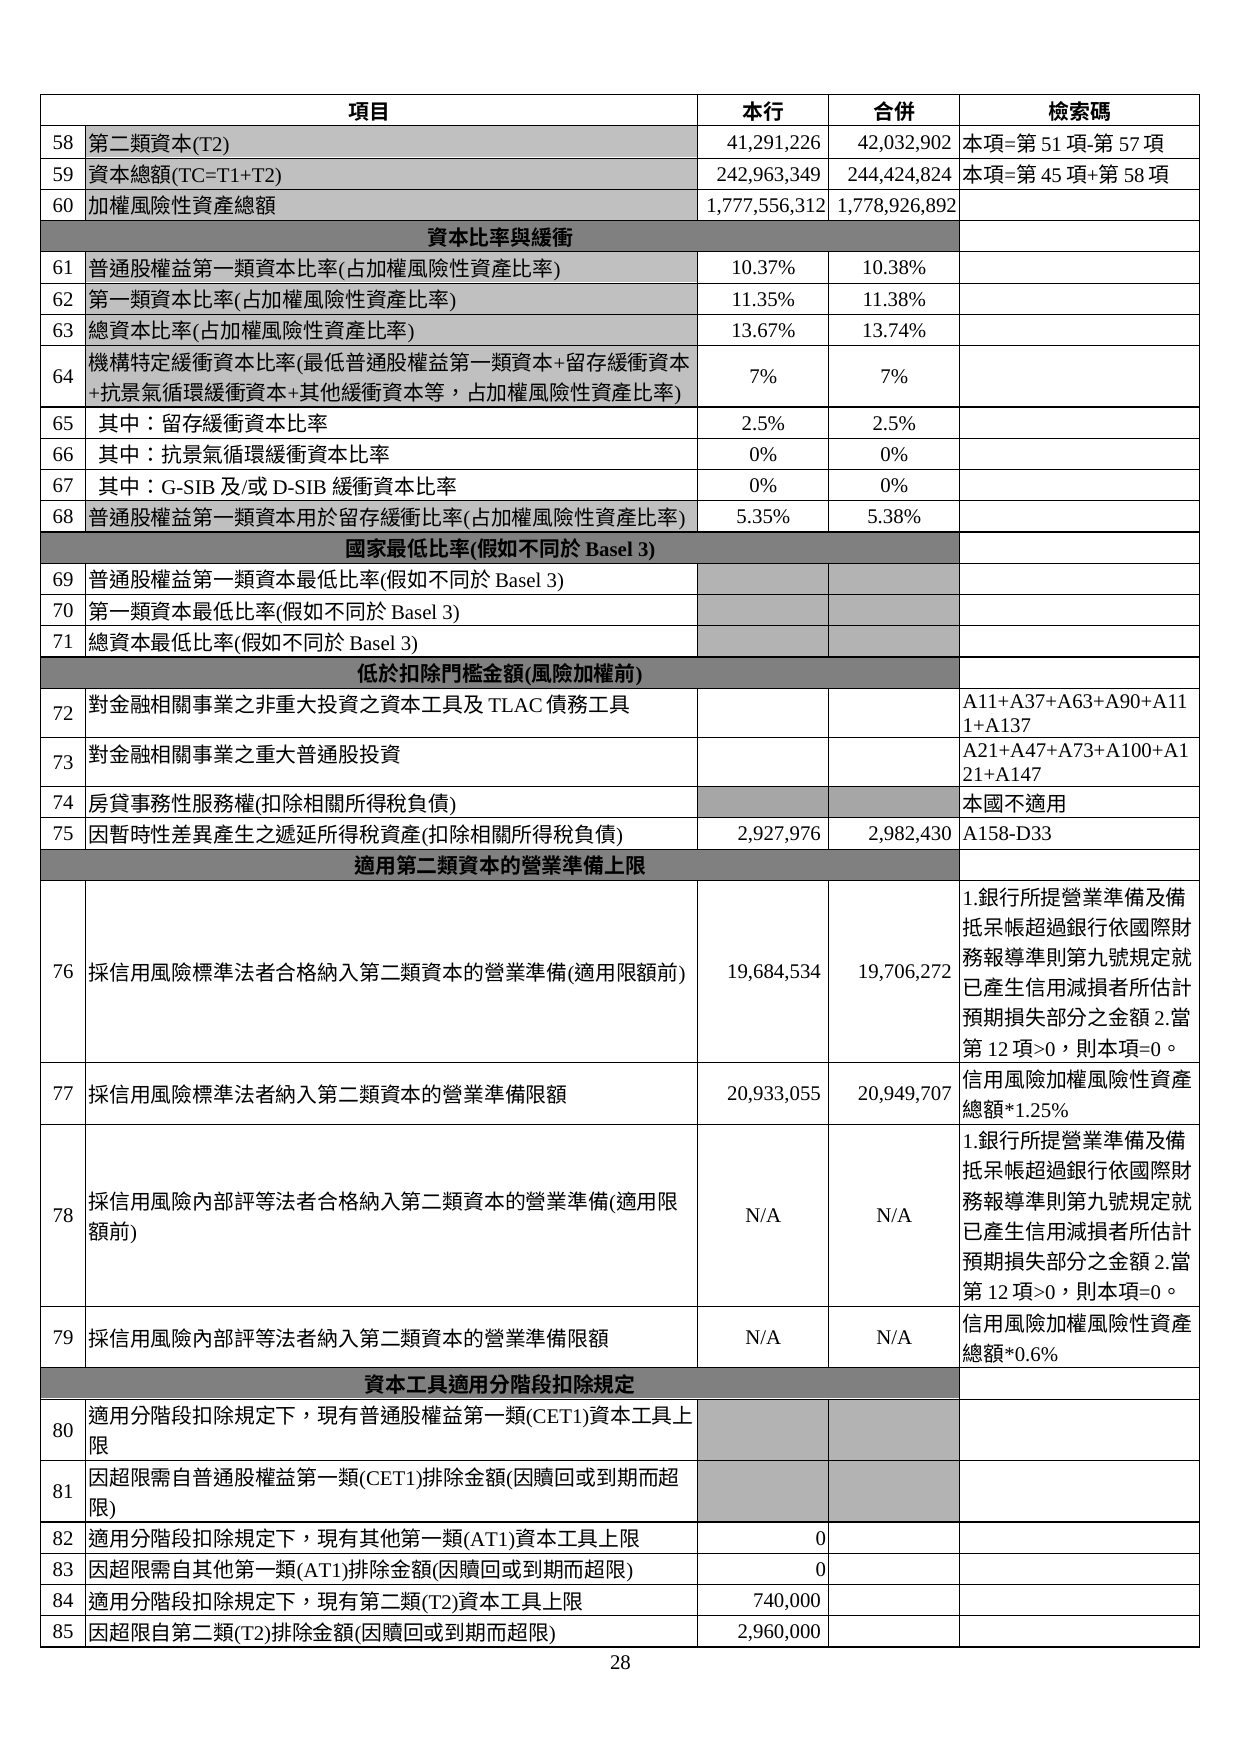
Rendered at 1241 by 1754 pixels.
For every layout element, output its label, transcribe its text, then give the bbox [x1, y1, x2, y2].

table_cell 82 [41, 1523, 85, 1553]
table_cell A158-D33 [960, 818, 1199, 848]
table_cell 10.37% [698, 252, 828, 282]
table_cell 因超限需自普通股權益第一類(CET1)排除金額(因贖回或到期而超限) [86, 1461, 697, 1521]
table_cell 第一類資本最低比率(假如不同於Basel 3) [86, 595, 697, 625]
table_cell 對金融相關事業之重大普通股投資 [86, 738, 697, 786]
table_cell [829, 787, 959, 817]
table_cell N/A [698, 1125, 828, 1306]
table_cell 20,949,707 [829, 1063, 959, 1123]
table_cell N/A [829, 1307, 959, 1367]
table_cell [960, 408, 1199, 438]
table_cell [698, 564, 828, 594]
table_cell 41,291,226 [698, 126, 828, 157]
table_cell [829, 1523, 959, 1553]
table_cell 71 [41, 626, 85, 656]
table_cell 65 [41, 408, 85, 438]
table_cell 59 [41, 159, 85, 189]
table_cell [960, 470, 1199, 500]
table_cell 83 [41, 1554, 85, 1584]
table_cell [960, 221, 1199, 251]
table_cell 69 [41, 564, 85, 594]
table_cell 0 [698, 1554, 828, 1584]
table_cell 2.5% [829, 408, 959, 438]
table_cell 74 [41, 787, 85, 817]
table_cell 採信用風險標準法者納入第二類資本的營業準備限額 [86, 1063, 697, 1123]
table_cell 1,777,556,312 [698, 190, 828, 220]
table_cell [698, 787, 828, 817]
table_cell 66 [41, 439, 85, 469]
table_cell 60 [41, 190, 85, 220]
table_cell [960, 626, 1199, 656]
table_cell 19,684,534 [698, 881, 828, 1062]
table_cell [698, 1400, 828, 1460]
table_cell 1,778,926,892 [829, 190, 959, 220]
table_cell [829, 1585, 959, 1615]
table_cell 其中：抗景氣循環緩衝資本比率 [86, 439, 697, 469]
table_cell [829, 1616, 959, 1646]
table_cell 資本工具適用分階段扣除規定 [41, 1368, 959, 1398]
table_cell 適用分階段扣除規定下，現有普通股權益第一類(CET1)資本工具上限 [86, 1400, 697, 1460]
table_cell 78 [41, 1125, 85, 1306]
table_cell 13.67% [698, 315, 828, 345]
table_cell 68 [41, 501, 85, 531]
table_cell 73 [41, 738, 85, 786]
table_cell [829, 738, 959, 786]
table_cell [829, 595, 959, 625]
table_cell 0% [698, 470, 828, 500]
table_cell 總資本最低比率(假如不同於Basel 3) [86, 626, 697, 656]
table_header 合併 [829, 95, 959, 125]
table_cell 總資本比率(占加權風險性資產比率) [86, 315, 697, 345]
table_cell 42,032,902 [829, 126, 959, 157]
table_cell [960, 1400, 1199, 1460]
table_cell 61 [41, 252, 85, 282]
table_header 本行 [698, 95, 828, 125]
table_cell 0% [829, 439, 959, 469]
table_cell 加權風險性資產總額 [86, 190, 697, 220]
table_cell 適用分階段扣除規定下，現有其他第一類(AT1)資本工具上限 [86, 1523, 697, 1553]
table_cell [960, 533, 1199, 563]
table_cell 低於扣除門檻金額(風險加權前) [41, 658, 959, 688]
table_cell 因超限需自其他第一類(AT1)排除金額(因贖回或到期而超限) [86, 1554, 697, 1584]
table_cell 因暫時性差異產生之遞延所得稅資產(扣除相關所得稅負債) [86, 818, 697, 848]
table_cell 房貸事務性服務權(扣除相關所得稅負債) [86, 787, 697, 817]
table_cell A11+A37+A63+A90+A111+A137 [960, 689, 1199, 737]
table_cell 84 [41, 1585, 85, 1615]
table_cell 11.38% [829, 284, 959, 314]
table_cell [698, 595, 828, 625]
table_header 檢索碼 [960, 95, 1199, 125]
table_cell 採信用風險內部評等法者合格納入第二類資本的營業準備(適用限額前) [86, 1125, 697, 1306]
table_cell 7% [698, 346, 828, 406]
table_cell 70 [41, 595, 85, 625]
table_cell 19,706,272 [829, 881, 959, 1062]
table_cell 58 [41, 126, 85, 157]
table_header 項目 [41, 95, 697, 125]
table_cell 2,927,976 [698, 818, 828, 848]
table_cell 72 [41, 689, 85, 737]
table_cell [960, 850, 1199, 880]
table_cell [960, 1461, 1199, 1521]
table_cell 5.38% [829, 501, 959, 531]
table_cell 第二類資本(T2) [86, 126, 697, 157]
table_cell 75 [41, 818, 85, 848]
table_cell 機構特定緩衝資本比率(最低普通股權益第一類資本+留存緩衝資本+抗景氣循環緩衝資本+其他緩衝資本等，占加權風險性資產比率) [86, 346, 697, 406]
table_cell [698, 689, 828, 737]
table_cell [829, 1461, 959, 1521]
table_cell 對金融相關事業之非重大投資之資本工具及TLAC債務工具 [86, 689, 697, 737]
table_cell [960, 595, 1199, 625]
table_cell 0 [698, 1523, 828, 1553]
table_cell 63 [41, 315, 85, 345]
table_cell 資本總額(TC=T1+T2) [86, 159, 697, 189]
table_cell [960, 1554, 1199, 1584]
table_cell 其中：留存緩衝資本比率 [86, 408, 697, 438]
table_cell 第一類資本比率(占加權風險性資產比率) [86, 284, 697, 314]
table_cell [960, 1616, 1199, 1646]
table_cell 740,000 [698, 1585, 828, 1615]
table_cell [960, 501, 1199, 531]
table_cell 信用風險加權風險性資產總額*0.6% [960, 1307, 1199, 1367]
table_cell [960, 1368, 1199, 1398]
table_cell 0% [829, 470, 959, 500]
table_cell [960, 346, 1199, 406]
table_cell 67 [41, 470, 85, 500]
table_cell 2,960,000 [698, 1616, 828, 1646]
table_cell 80 [41, 1400, 85, 1460]
table_cell 81 [41, 1461, 85, 1521]
table_cell 普通股權益第一類資本用於留存緩衝比率(占加權風險性資產比率) [86, 501, 697, 531]
table_cell 其中：G-SIB 及/或D-SIB 緩衝資本比率 [86, 470, 697, 500]
table_cell 10.38% [829, 252, 959, 282]
table_cell 2,982,430 [829, 818, 959, 848]
table_cell A21+A47+A73+A100+A121+A147 [960, 738, 1199, 786]
table_cell 本國不適用 [960, 787, 1199, 817]
table_cell 因超限自第二類(T2)排除金額(因贖回或到期而超限) [86, 1616, 697, 1646]
table_cell [960, 252, 1199, 282]
table_cell 76 [41, 881, 85, 1062]
table_cell 242,963,349 [698, 159, 828, 189]
table_cell N/A [829, 1125, 959, 1306]
table_cell 2.5% [698, 408, 828, 438]
table_cell 244,424,824 [829, 159, 959, 189]
table_cell 適用分階段扣除規定下，現有第二類(T2)資本工具上限 [86, 1585, 697, 1615]
table_cell [698, 626, 828, 656]
table_cell 普通股權益第一類資本最低比率(假如不同於Basel 3) [86, 564, 697, 594]
table_cell [829, 564, 959, 594]
table_cell [829, 689, 959, 737]
table_cell [960, 439, 1199, 469]
table_cell 7% [829, 346, 959, 406]
table_cell 79 [41, 1307, 85, 1367]
table_cell 85 [41, 1616, 85, 1646]
table_cell 77 [41, 1063, 85, 1123]
table_cell 62 [41, 284, 85, 314]
table_cell [960, 1585, 1199, 1615]
table_cell 20,933,055 [698, 1063, 828, 1123]
table_cell 國家最低比率(假如不同於Basel 3) [41, 533, 959, 563]
table_cell [960, 658, 1199, 688]
table_cell 資本比率與緩衝 [41, 221, 959, 251]
table_cell [960, 190, 1199, 220]
table_cell N/A [698, 1307, 828, 1367]
table_cell [698, 738, 828, 786]
table_cell 11.35% [698, 284, 828, 314]
table_cell 採信用風險內部評等法者納入第二類資本的營業準備限額 [86, 1307, 697, 1367]
table_cell 1.銀行所提營業準備及備抵呆帳超過銀行依國際財務報導準則第九號規定就已產生信用減損者所估計預期損失部分之金額2.當第12項>0，則本項=0。 [960, 1125, 1199, 1306]
table_cell 本項=第51項-第57項 [960, 126, 1199, 157]
table_cell [960, 1523, 1199, 1553]
table_cell 64 [41, 346, 85, 406]
table_cell 採信用風險標準法者合格納入第二類資本的營業準備(適用限額前) [86, 881, 697, 1062]
table_cell [829, 1400, 959, 1460]
table_cell 1.銀行所提營業準備及備抵呆帳超過銀行依國際財務報導準則第九號規定就已產生信用減損者所估計預期損失部分之金額2.當第12項>0，則本項=0。 [960, 881, 1199, 1062]
table_cell [960, 315, 1199, 345]
table_cell [960, 564, 1199, 594]
table_cell 13.74% [829, 315, 959, 345]
table_cell 適用第二類資本的營業準備上限 [41, 850, 959, 880]
table_cell 普通股權益第一類資本比率(占加權風險性資產比率) [86, 252, 697, 282]
table_cell [698, 1461, 828, 1521]
table_cell 本項=第45項+第58項 [960, 159, 1199, 189]
table_cell 0% [698, 439, 828, 469]
table_cell [829, 1554, 959, 1584]
table_cell [829, 626, 959, 656]
table_cell 5.35% [698, 501, 828, 531]
table_cell [960, 284, 1199, 314]
table_cell 信用風險加權風險性資產總額*1.25% [960, 1063, 1199, 1123]
